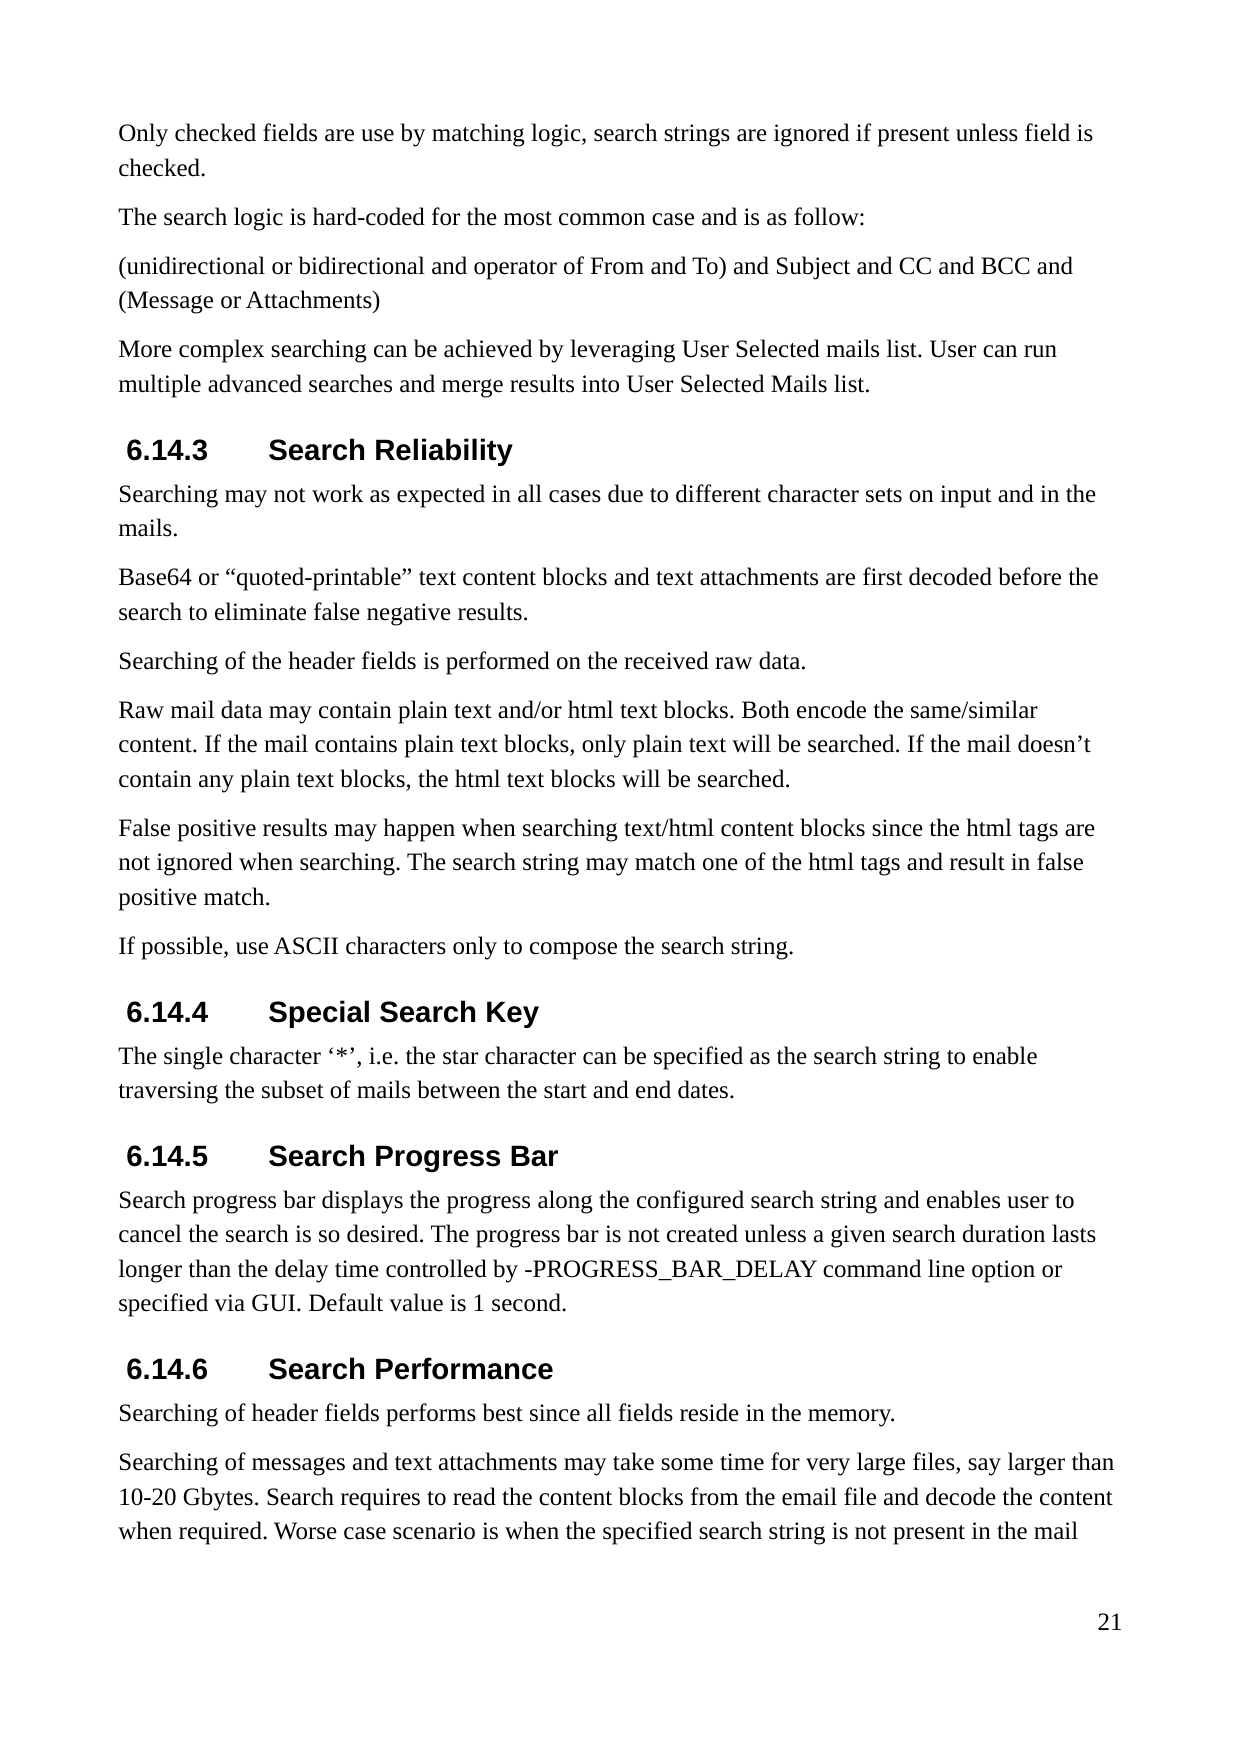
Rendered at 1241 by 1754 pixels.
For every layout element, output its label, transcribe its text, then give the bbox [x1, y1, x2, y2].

text More complex searching can be achieved by leveraging User Selected mails list. User can run multiple advanced searches and merge results into User Selected Mails list. [118, 334, 1122, 397]
subtitle Search Reliability [118, 432, 1122, 466]
text Searching of messages and text attachments may take some time for very large files, say larger than 10-20 Gbytes. Search requires to read the content blocks from the email file and decode the content when required. Worse case scenario is when the specified search string is not present in the mail [118, 1447, 1122, 1545]
text Only checked fields are use by matching logic, search strings are ignored if present unless field is checked. [118, 118, 1122, 181]
text The search logic is hard-coded for the most common case and is as follow: [118, 202, 1122, 230]
text If possible, use ASCII characters only to compose the search string. [118, 931, 1122, 959]
text Searching of the header fields is performed on the received raw data. [118, 646, 1122, 674]
text Searching of header fields performs best since all fields reside in the memory. [118, 1398, 1122, 1427]
text Search progress bar displays the progress along the configured search string and enables user to cancel the search is so desired. The progress bar is not created unless a given search duration lasts longer than the delay time controlled by -PROGRESS_BAR_DELAY command line option or specified via GUI. Default value is 1 second. [118, 1185, 1122, 1317]
text Raw mail data may contain plain text and/or html text blocks. Both encode the same/similar content. If the mail contains plain text blocks, only plain text will be searched. If the mail doesn’t contain any plain text blocks, the html text blocks will be searched. [118, 695, 1122, 792]
text Base64 or “quoted-printable” text content blocks and text attachments are first decoded before the search to eliminate false negative results. [118, 562, 1122, 625]
subtitle Special Search Key [118, 994, 1122, 1028]
subtitle Search Performance [118, 1352, 1122, 1386]
subtitle Search Progress Bar [118, 1139, 1122, 1173]
text False positive results may happen when searching text/html content blocks since the html tags are not ignored when searching. The search string may match one of the html tags and result in false positive match. [118, 813, 1122, 911]
text The single character ‘*’, i.e. the star character can be specified as the search string to enable traversing the subset of mails between the start and end dates. [118, 1041, 1122, 1104]
text (unidirectional or bidirectional and operator of From and To) and Subject and CC and BCC and (Message or Attachments) [118, 251, 1122, 314]
text Searching may not work as expected in all cases due to different character sets on input and in the mails. [118, 479, 1122, 542]
